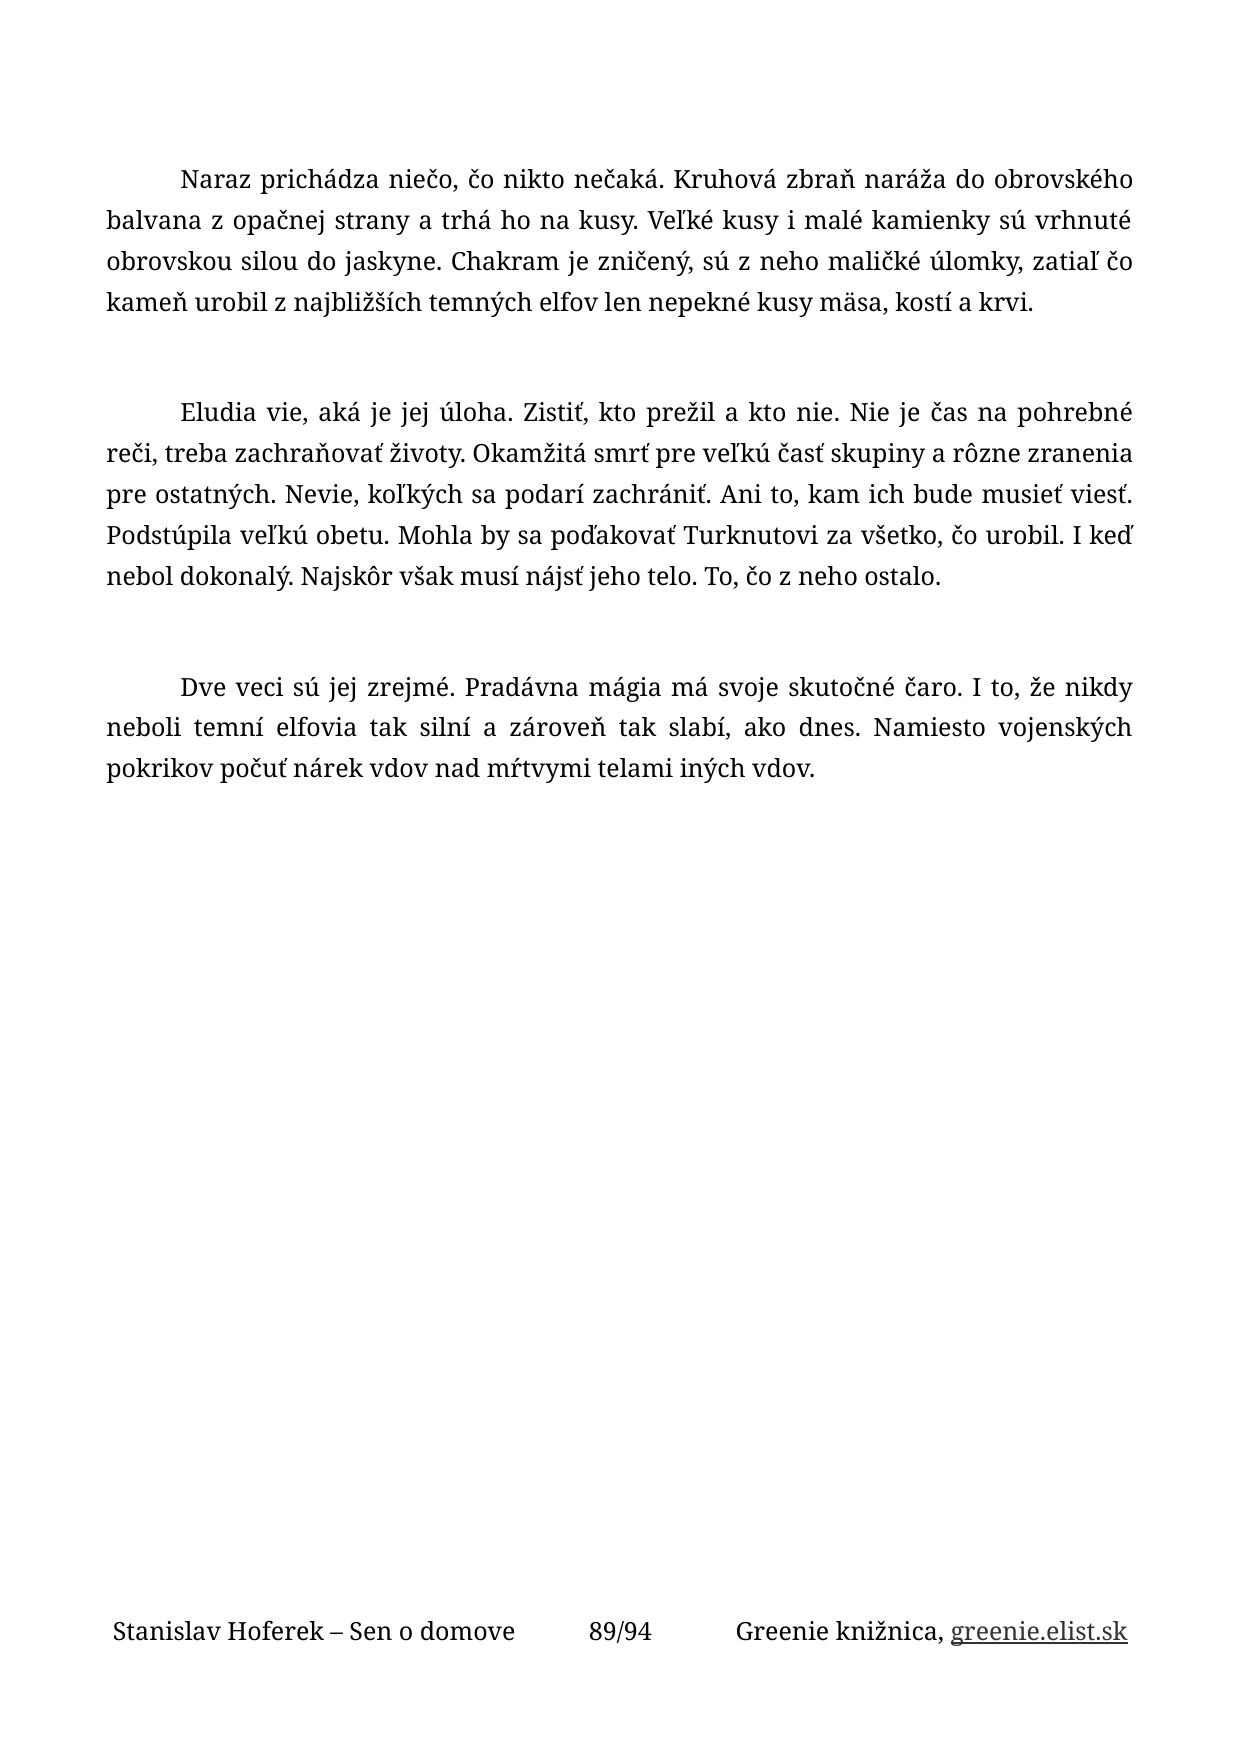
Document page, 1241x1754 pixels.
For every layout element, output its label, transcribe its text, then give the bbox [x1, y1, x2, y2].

text Naraz prichádza niečo, čo nikto nečaká. Kruhová zbraň naráža do obrovského balvana z opačnej strany a trhá ho na kusy. Veľké kusy i malé kamienky sú vrhnuté obrovskou silou do jaskyne. Chakram je zničený, sú z neho maličké úlomky, zatiaľ čo kameň urobil z najbližších temných elfov len nepekné kusy mäsa, kostí a krvi. [106, 162, 1134, 318]
text Eludia vie, aká je jej úloha. Zistiť, kto prežil a kto nie. Nie je čas na pohrebné reči, treba zachraňovať životy. Okamžitá smrť pre veľkú časť skupiny a rôzne zranenia pre ostatných. Nevie, koľkých sa podarí zachrániť. Ani to, kam ich bude musieť viesť. Podstúpila veľkú obetu. Mohla by sa poďakovať Turknutovi za všetko, čo urobil. I keď nebol dokonalý. Najskôr však musí nájsť jeho telo. To, čo z neho ostalo. [106, 395, 1134, 592]
text Dve veci sú jej zrejmé. Pradávna mágia má svoje skutočné čaro. I to, že nikdy neboli temní elfovia tak silní a zároveň tak slabí, ako dnes. Namiesto vojenských pokrikov počuť nárek vdov nad mŕtvymi telami iných vdov. [106, 669, 1134, 785]
